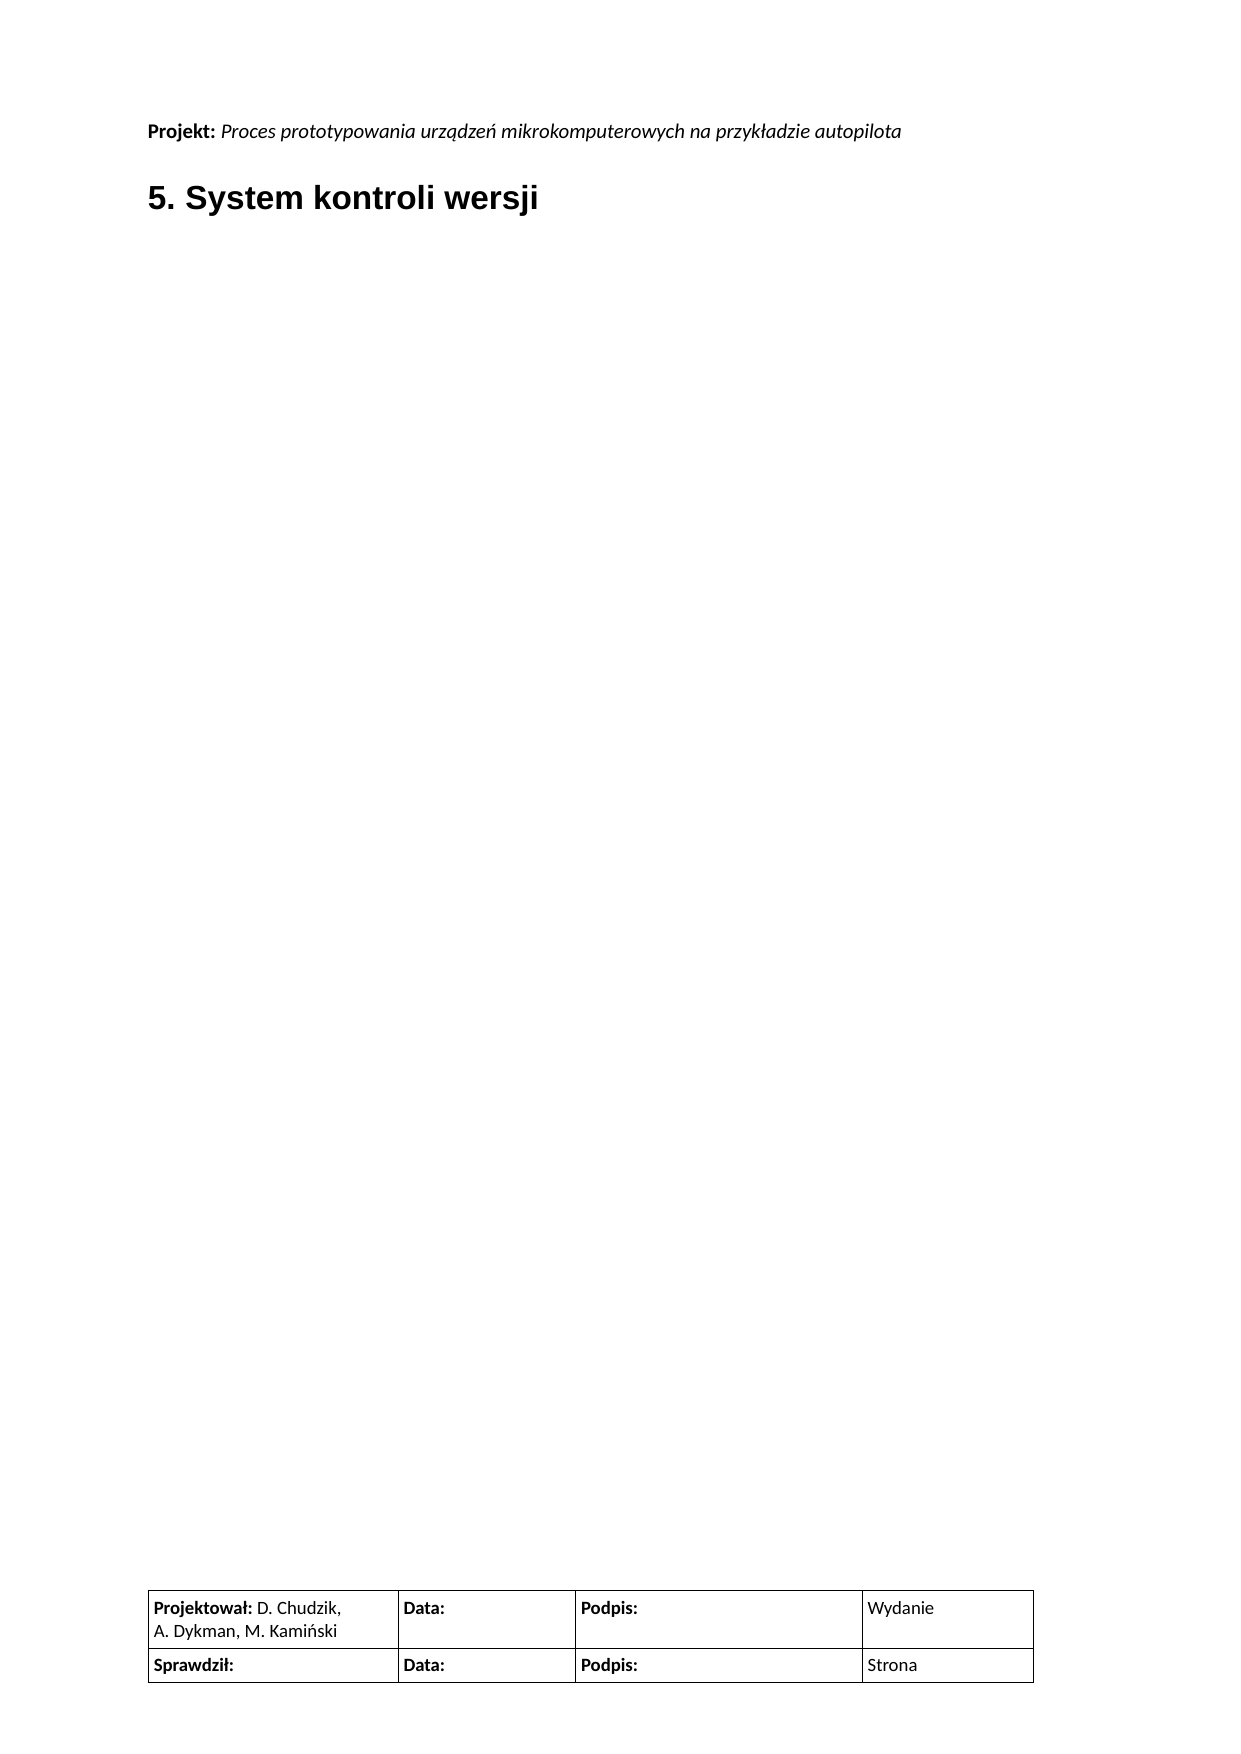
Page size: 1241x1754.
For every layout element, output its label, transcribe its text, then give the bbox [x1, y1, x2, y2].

subtitle System kontroli wersji [148, 178, 1033, 216]
